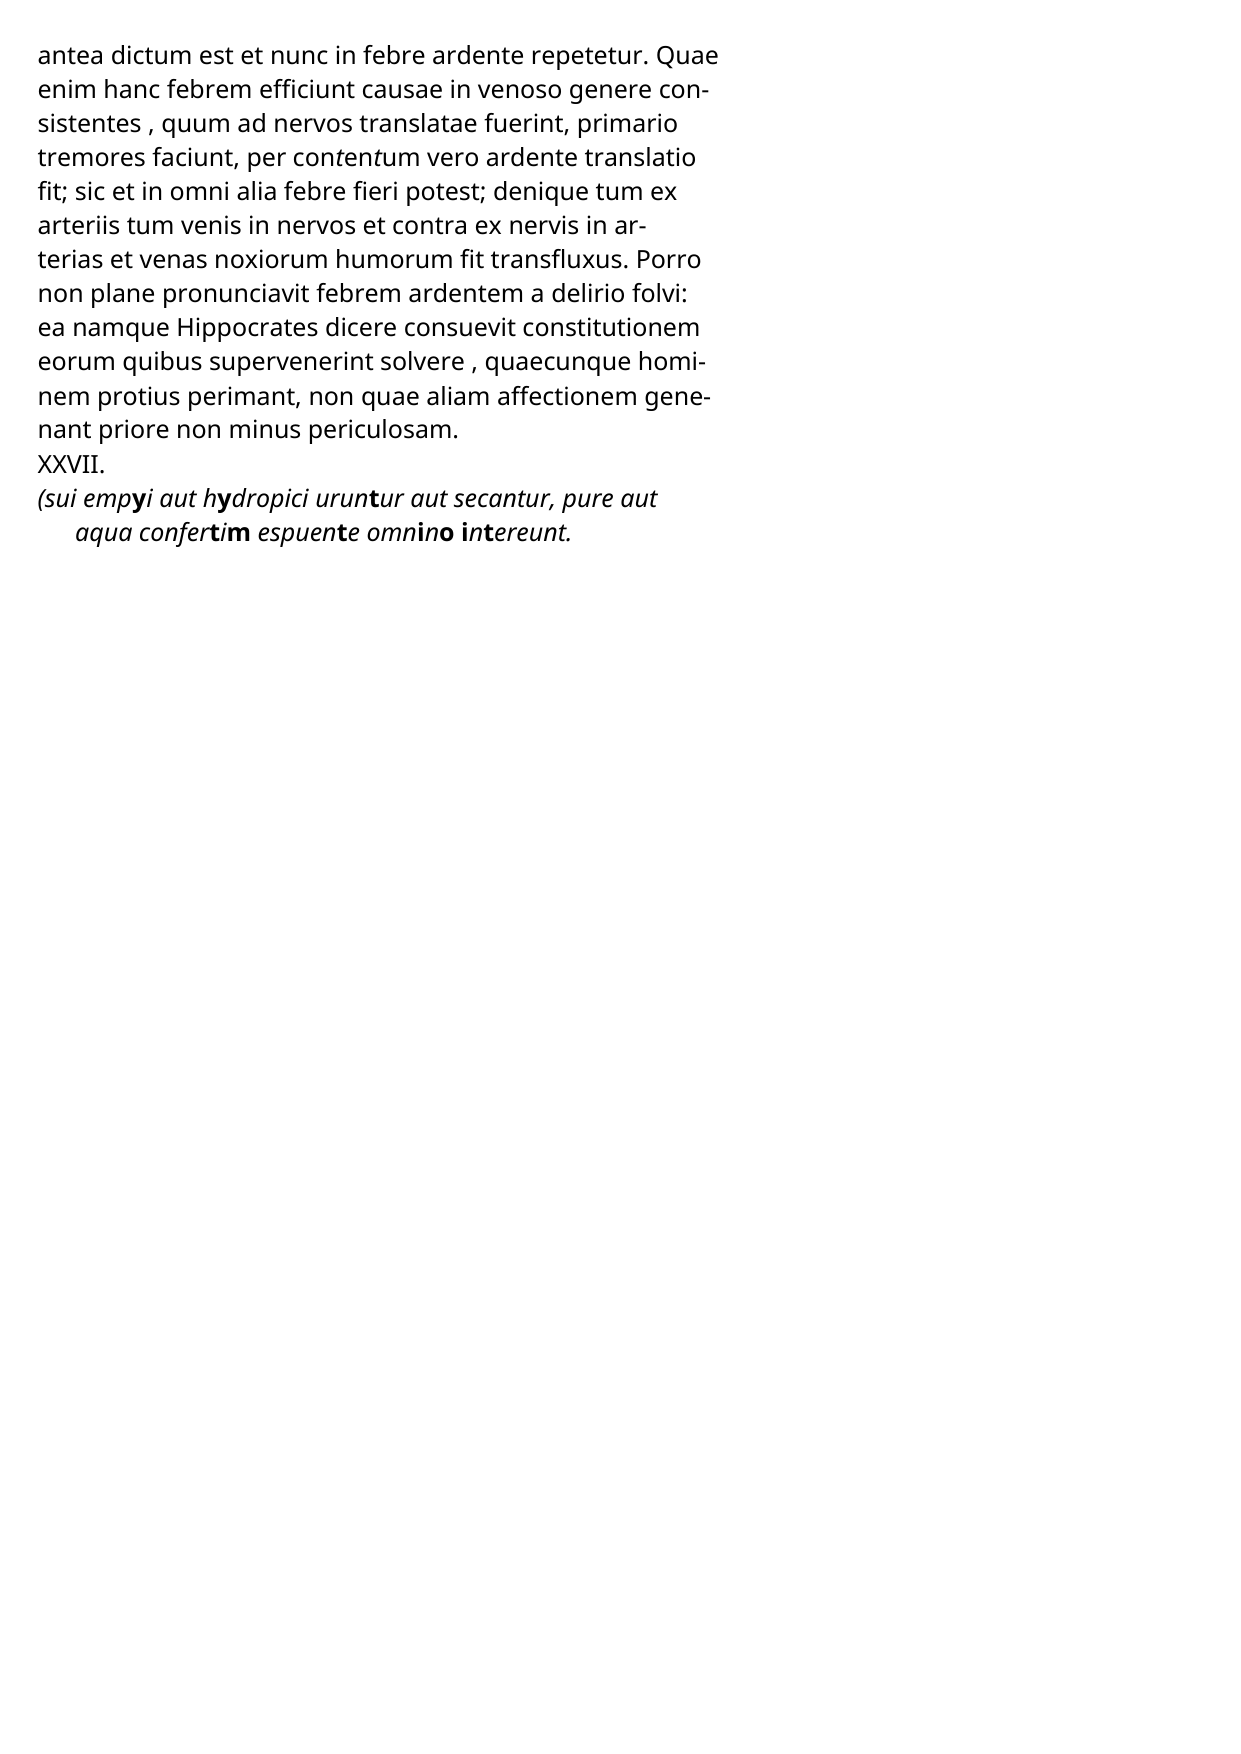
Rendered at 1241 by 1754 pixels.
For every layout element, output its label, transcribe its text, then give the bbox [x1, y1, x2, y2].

text (sui empyi aut hydropici uruntur aut secantur, pure aut aqua confertim espuente omnino intereunt. [37, 480, 1203, 548]
text antea dictum est et nunc in febre ardente repetetur. Quae enim hanc febrem efficiunt causae in venoso genere con- sistentes , quum ad nervos translatae fuerint, primario tremores faciunt, per contentum vero ardente translatio fit; sic et in omni alia febre fieri potest; denique tum ex arteriis tum venis in nervos et contra ex nervis in ar- terias et venas noxiorum humorum fit transfluxus. Porro non plane pronunciavit febrem ardentem a delirio folvi: ea namque Hippocrates dicere consuevit constitutionem eorum quibus supervenerint solvere , quaecunque homi- nem protius perimant, non quae aliam affectionem gene- nant priore non minus periculosam. [37, 37, 1203, 446]
text XXVII. [37, 446, 1203, 480]
